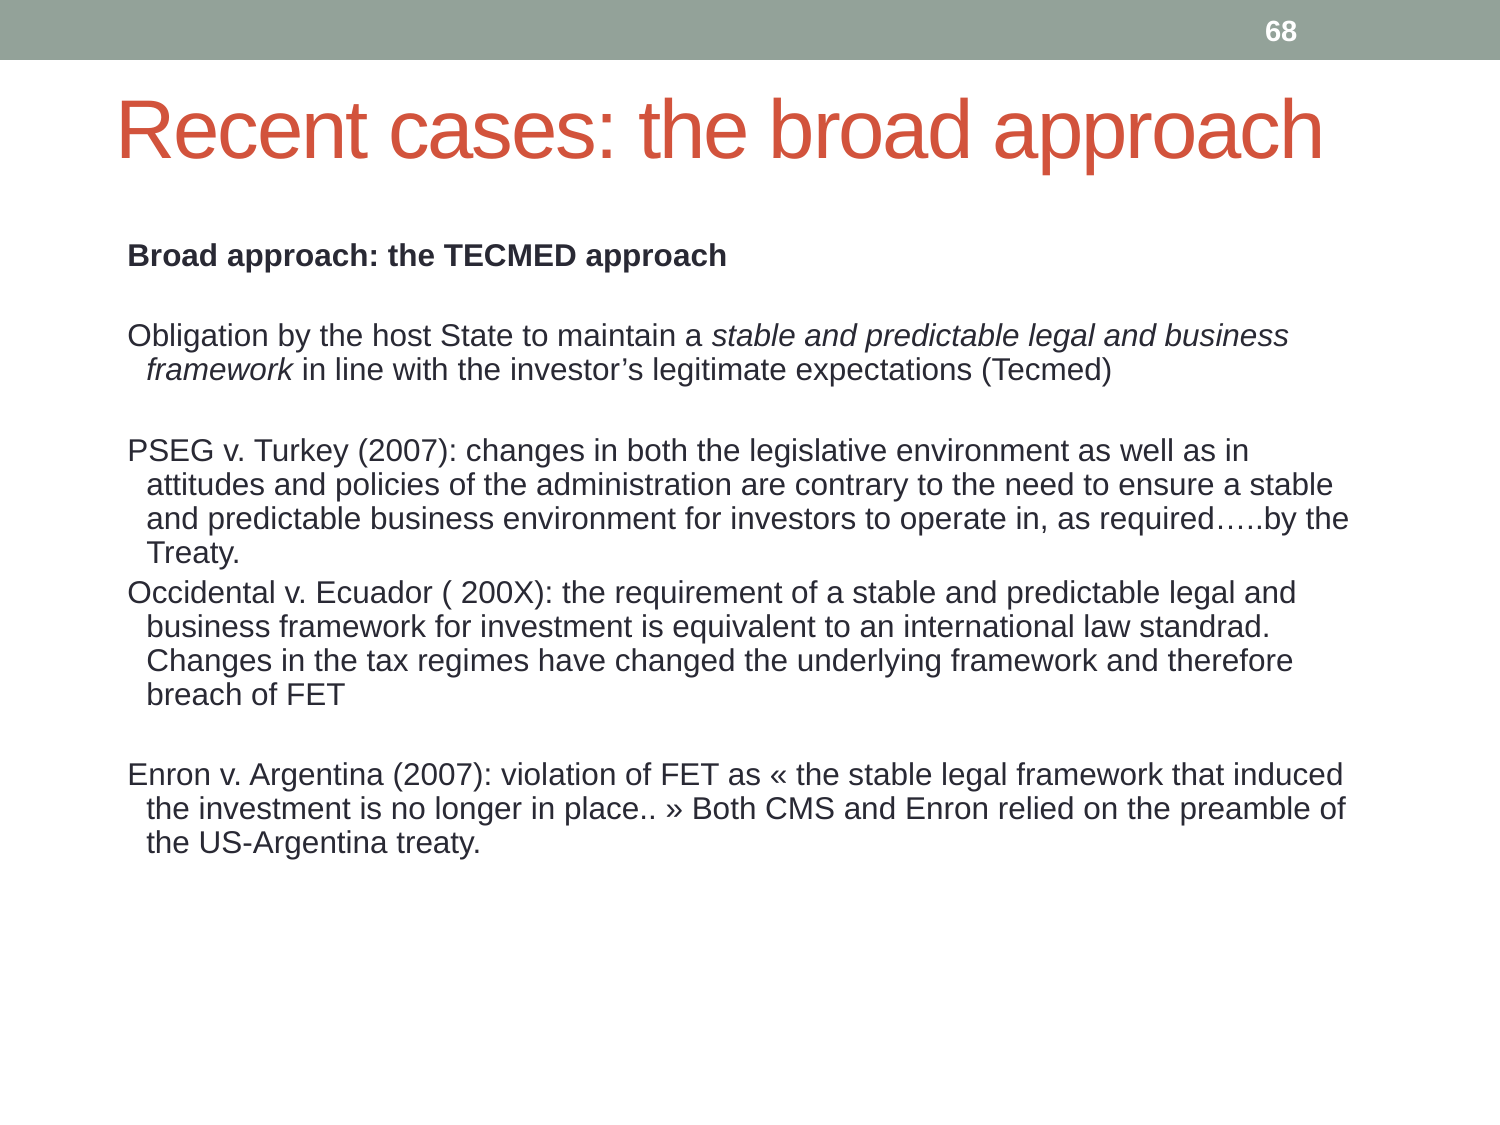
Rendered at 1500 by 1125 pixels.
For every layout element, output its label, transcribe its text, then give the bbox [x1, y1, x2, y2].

list Broad approach: the TECMED approach Obligation by the host State to maintain a stable and predictable legal and business framework in line with the investor’s legitimate expectations (Tecmed) PSEG v. Turkey (2007): changes in both the legislative environment as well as in attitudes and policies of the administration are contrary to the need to ensure a stable and predictable business environment for investors to operate in, as required…..by the Treaty. Occidental v. Ecuador ( 200X): the requirement of a stable and predictable legal and business framework for investment is equivalent to an international law standrad. Changes in the tax regimes have changed the underlying framework and therefore breach of FET Enron v. Argentina (2007): violation of FET as « the stable legal framework that induced the investment is no longer in place.. » Both CMS and Enron relied on the preamble of the US-Argentina treaty. [112, 231, 1388, 872]
title Recent cases: the broad approach [100, 31, 1376, 219]
slide_number [1250, 3, 1425, 57]
